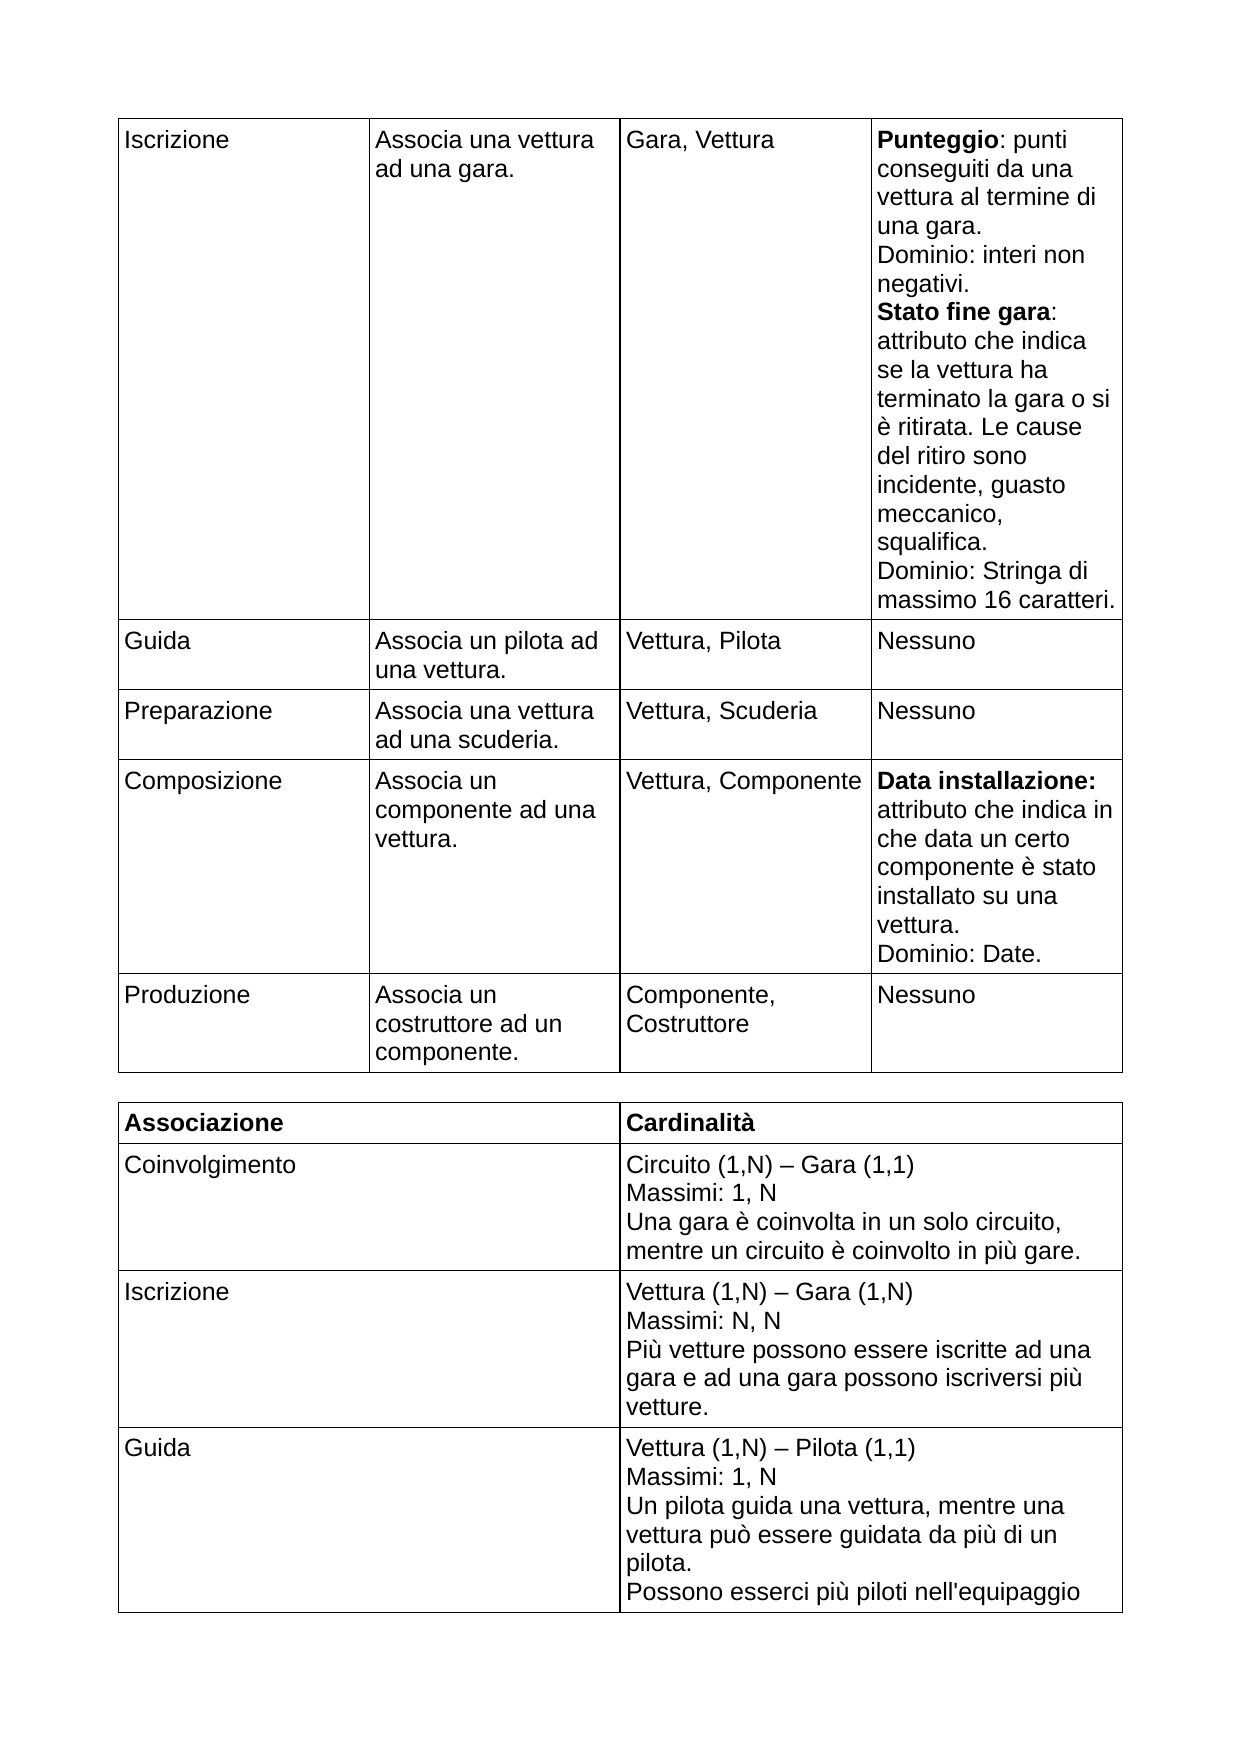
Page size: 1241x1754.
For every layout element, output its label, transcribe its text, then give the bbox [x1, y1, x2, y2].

table_cell Produzione [119, 974, 369, 1072]
table_cell Coinvolgimento [119, 1144, 619, 1270]
table_cell Vettura, Scuderia [621, 690, 871, 759]
table_cell Iscrizione [119, 1271, 619, 1427]
table_cell Guida [119, 620, 369, 689]
table_cell Vettura (1,N) – Gara (1,N) Massimi: N, N Più vetture possono essere iscritte ad una gara e ad una gara possono iscriversi più vetture. [621, 1271, 1122, 1427]
table_cell Vettura, Pilota [621, 620, 871, 689]
table_cell Data installazione: attributo che indica in che data un certo componente è stato installato su una vettura. Dominio: Date. [872, 760, 1122, 973]
table_cell Componente, Costruttore [621, 974, 871, 1072]
table_cell Composizione [119, 760, 369, 973]
table_cell Nessuno [872, 690, 1122, 759]
table_cell Associa un componente ad una vettura. [370, 760, 619, 973]
table_cell Iscrizione [119, 119, 369, 619]
table_cell Nessuno [872, 974, 1122, 1072]
table_header Associazione [119, 1103, 619, 1143]
table_cell Associa una vettura ad una gara. [370, 119, 619, 619]
table_header Cardinalità [621, 1103, 1122, 1143]
table_cell Guida [119, 1428, 619, 1612]
table_cell Associa un pilota ad una vettura. [370, 620, 619, 689]
table_cell Associa una vettura ad una scuderia. [370, 690, 619, 759]
table_cell Gara, Vettura [621, 119, 871, 619]
table_cell Preparazione [119, 690, 369, 759]
table_cell Vettura, Componente [621, 760, 871, 973]
table_cell Punteggio: punti conseguiti da una vettura al termine di una gara. Dominio: interi non negativi. Stato fine gara: attributo che indica se la vettura ha terminato la gara o si è ritirata. Le cause del ritiro sono incidente, guasto meccanico, squalifica. Dominio: Stringa di massimo 16 caratteri. [872, 119, 1122, 619]
table_cell Nessuno [872, 620, 1122, 689]
table_cell Circuito (1,N) – Gara (1,1) Massimi: 1, N Una gara è coinvolta in un solo circuito, mentre un circuito è coinvolto in più gare. [621, 1144, 1122, 1270]
table_cell Associa un costruttore ad un componente. [370, 974, 619, 1072]
table_cell Vettura (1,N) – Pilota (1,1) Massimi: 1, N Un pilota guida una vettura, mentre una vettura può essere guidata da più di un pilota. Possono esserci più piloti nell'equipaggio [621, 1428, 1122, 1612]
